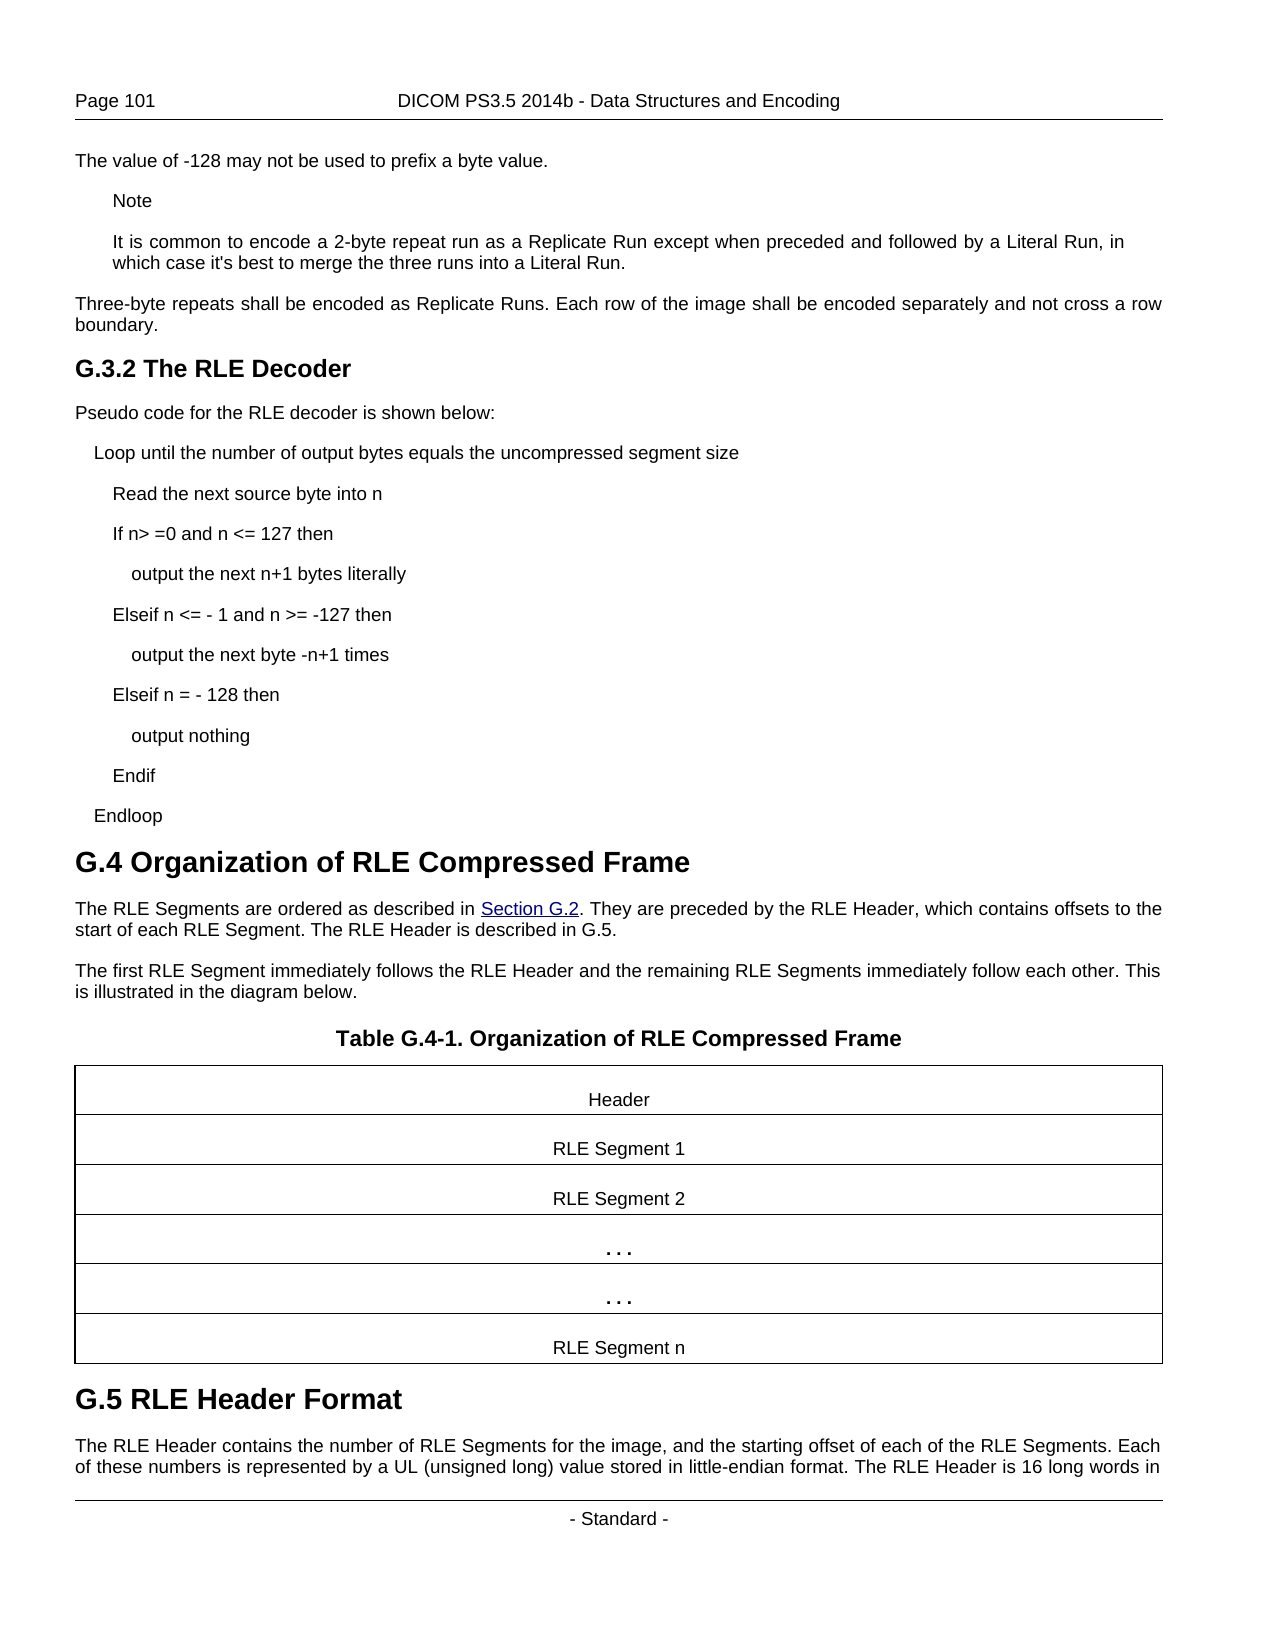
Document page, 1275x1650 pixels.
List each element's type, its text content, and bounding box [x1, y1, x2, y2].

text output nothing [131, 724, 1162, 746]
text Three-byte repeats shall be encoded as Replicate Runs. Each row of the image shall be encoded separately and not cross a row boundary. [75, 292, 1162, 336]
text Read the next source byte into n [112, 482, 1162, 504]
table_cell RLE Segment 2 [76, 1165, 1162, 1213]
text Endloop [94, 805, 1162, 827]
table_cell RLE Segment n [76, 1314, 1162, 1363]
text Endif [112, 765, 1162, 786]
table_cell RLE Segment 1 [76, 1115, 1162, 1164]
text G.5 RLE Header Format [75, 1382, 1162, 1416]
text Elseif n <= - 1 and n >= -127 then [112, 603, 1162, 625]
text output the next byte -n+1 times [131, 644, 1162, 665]
table_cell . . . [76, 1264, 1162, 1313]
text The RLE Segments are ordered as described in Section G.2. They are preceded by the RLE Header, which contains offsets to the start of each RLE Segment. The RLE Header is described in G.5. [75, 898, 1162, 941]
text Loop until the number of output bytes equals the uncompressed segment size [94, 442, 1162, 464]
text Pseudo code for the RLE decoder is shown below: [75, 402, 1162, 423]
table_cell . . . [76, 1215, 1162, 1263]
table_header Header [76, 1066, 1162, 1114]
text The value of -128 may not be used to prefix a byte value. [75, 150, 1162, 172]
text The RLE Header contains the number of RLE Segments for the image, and the starting offset of each of the RLE Segments. Each of these numbers is represented by a UL (unsigned long) value stored in little-endian format. The RLE Header is 16 long words in [75, 1435, 1162, 1478]
text The first RLE Segment immediately follows the RLE Header and the remaining RLE Segments immediately follow each other. This is illustrated in the diagram below. [75, 959, 1162, 1003]
text Note [112, 190, 1125, 212]
text G.3.2 The RLE Decoder [75, 354, 1162, 383]
text G.4 Organization of RLE Compressed Frame [75, 845, 1162, 879]
text output the next n+1 bytes literally [131, 563, 1162, 585]
text Table G.4-1. Organization of RLE Compressed Frame [75, 1025, 1162, 1051]
text If n> =0 and n <= 127 then [112, 523, 1162, 544]
text Elseif n = - 128 then [112, 684, 1162, 706]
text It is common to encode a 2-byte repeat run as a Replicate Run except when preceded and followed by a Literal Run, in which case it's best to merge the three runs into a Literal Run. [112, 231, 1125, 274]
